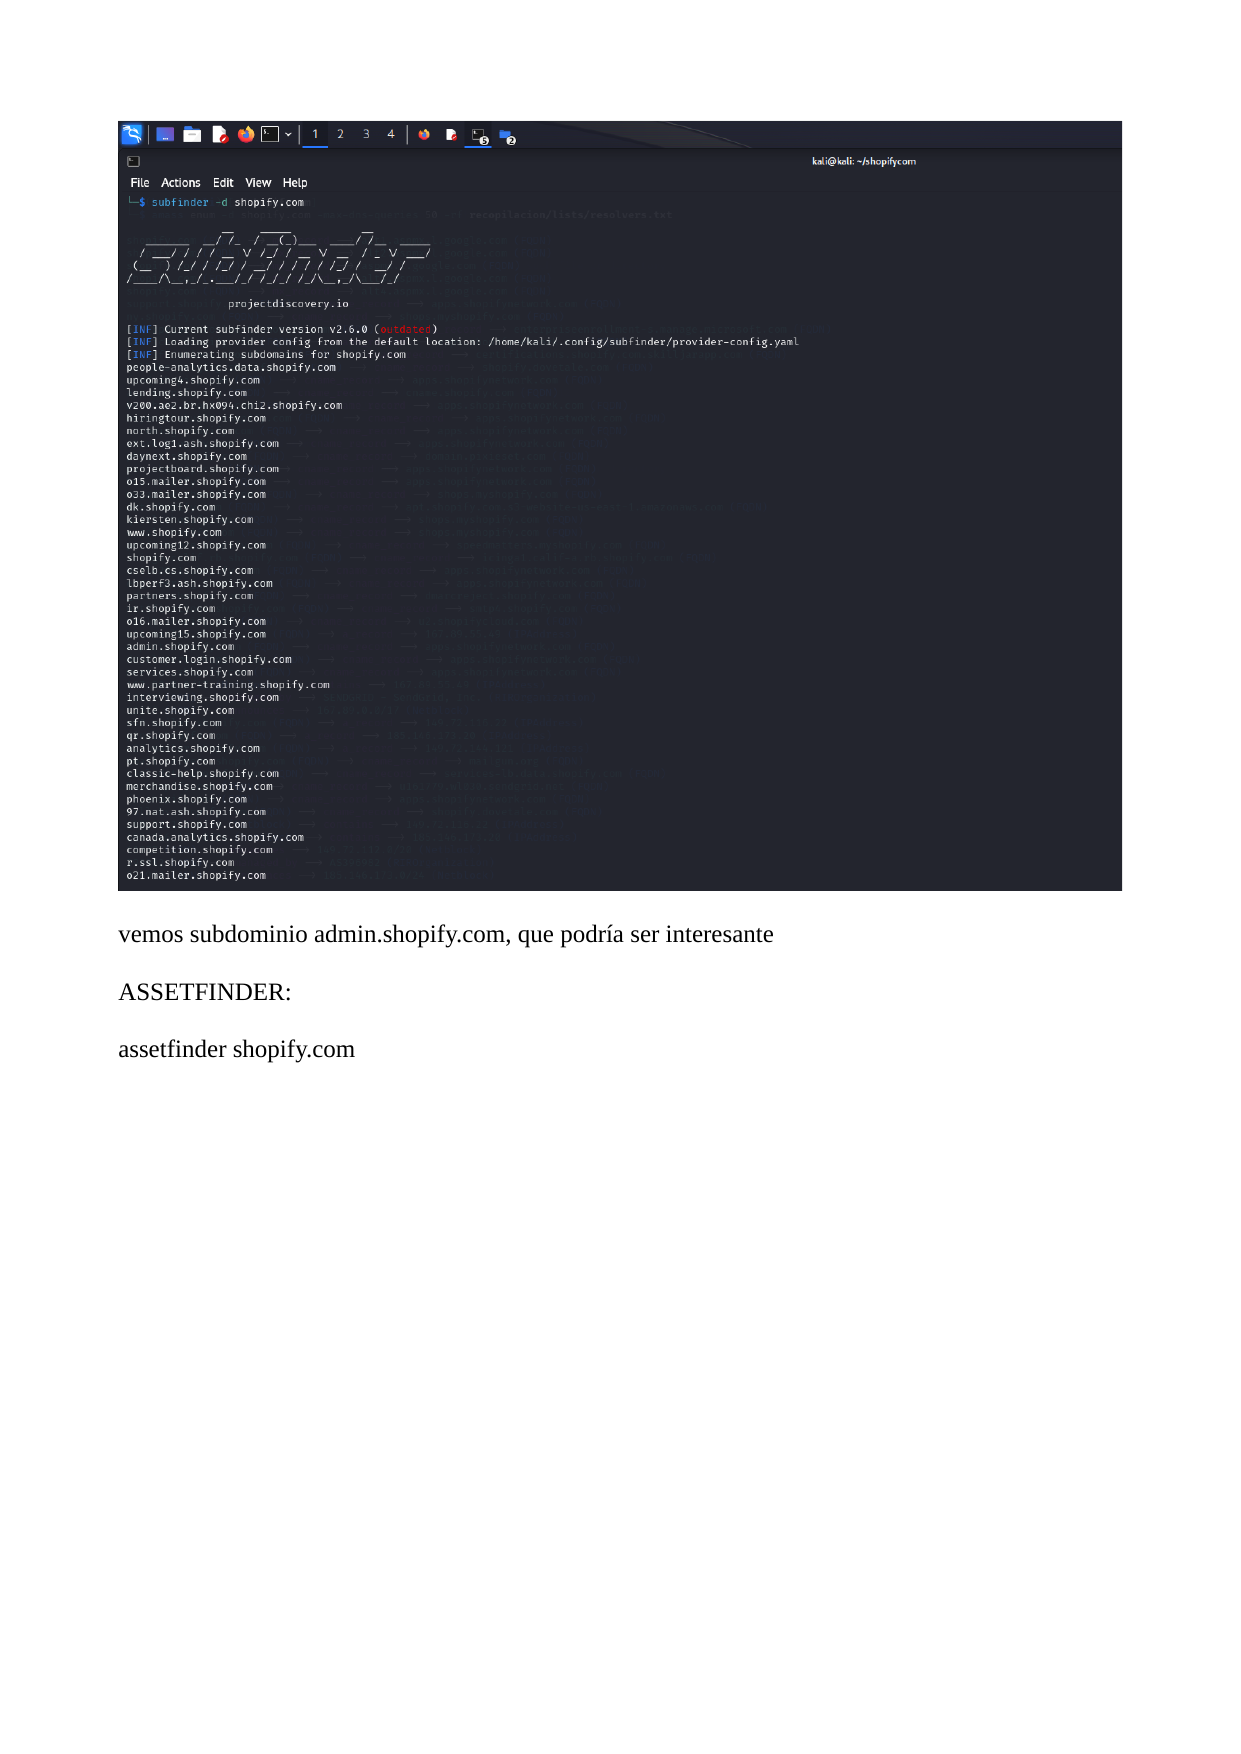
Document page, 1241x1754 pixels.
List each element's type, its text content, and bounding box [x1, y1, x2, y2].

text vemos subdominio admin.shopify.com, que podría ser interesante [118, 919, 1122, 948]
text ASSETFINDER: [118, 977, 1122, 1006]
picture [118, 118, 1123, 891]
text assetfinder shopify.com [118, 1034, 1122, 1063]
